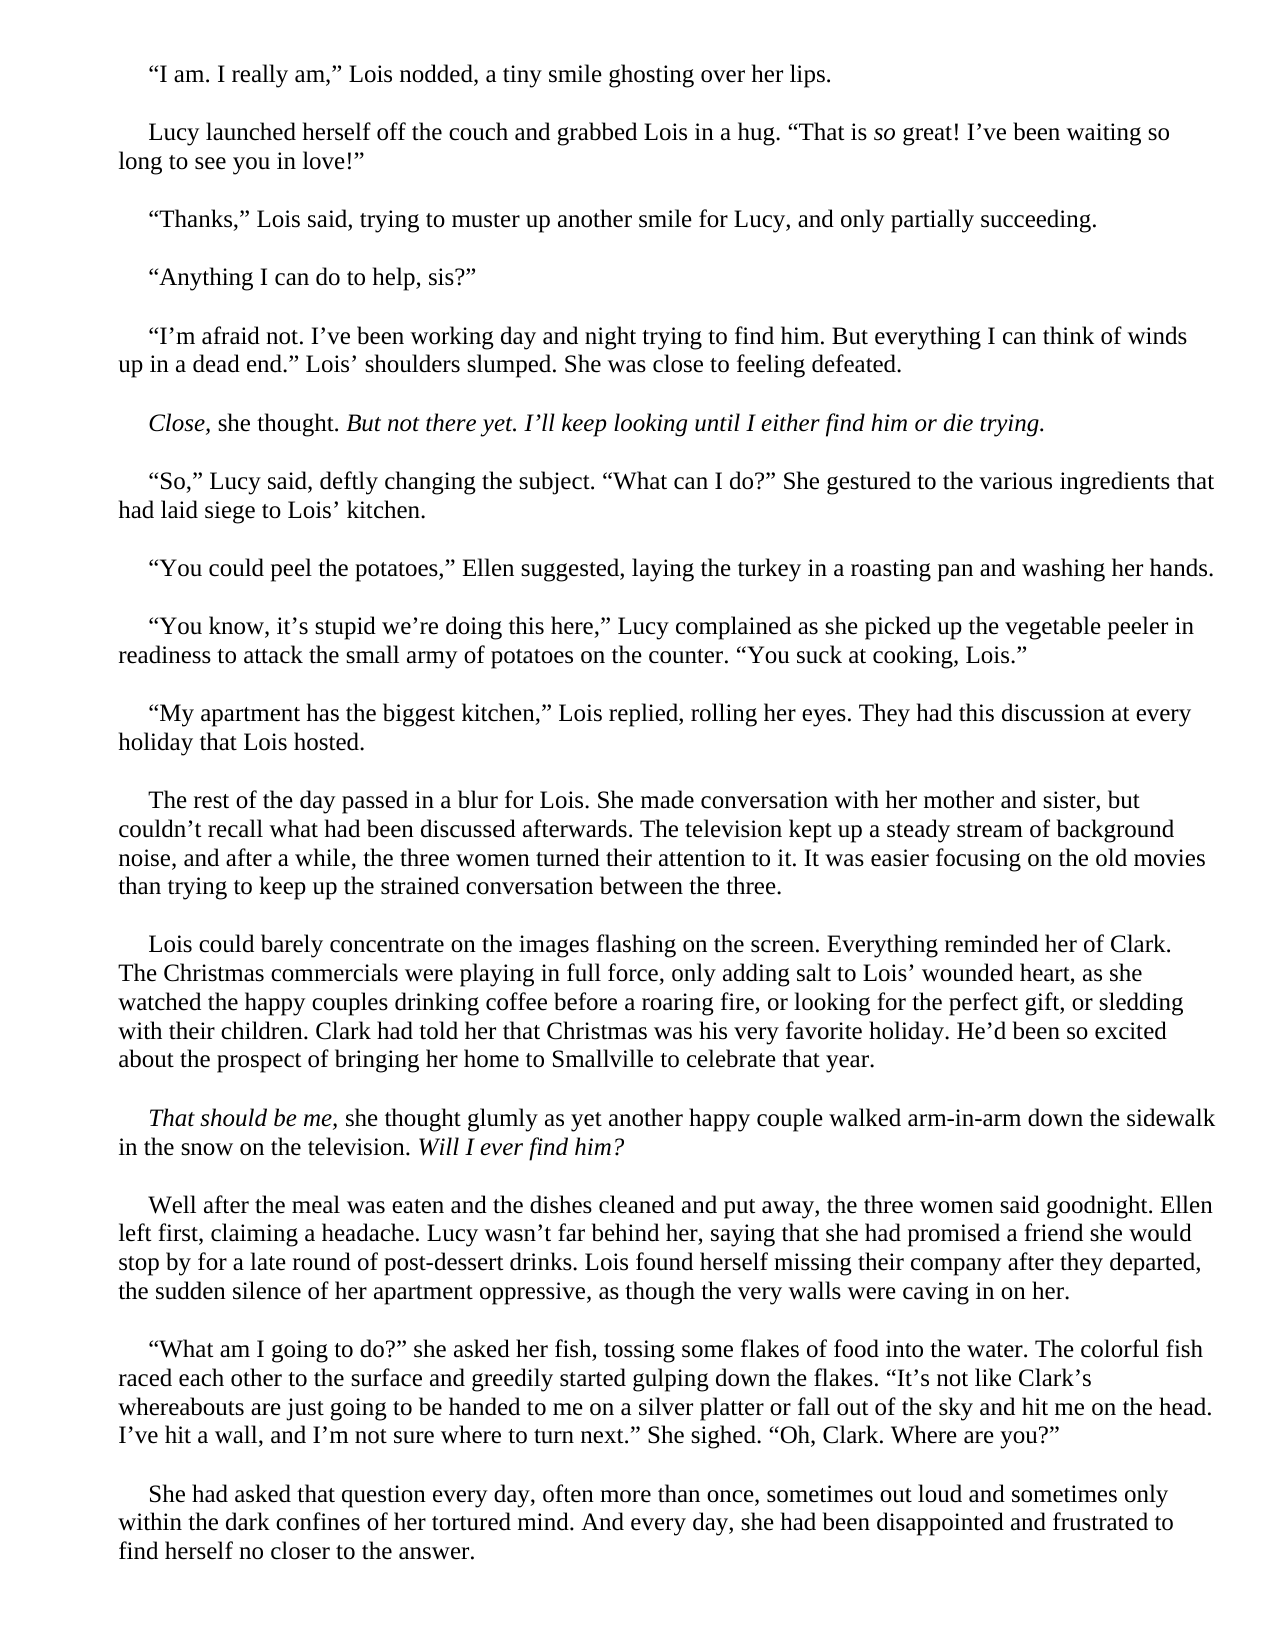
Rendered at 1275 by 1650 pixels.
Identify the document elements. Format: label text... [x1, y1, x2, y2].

text “You know, it’s stupid we’re doing this here,” Lucy complained as she picked up the vegetable peeler in readiness to attack the small army of potatoes on the counter. “You suck at cooking, Lois.” [118, 611, 1216, 669]
text Close, she thought. But not there yet. I’ll keep looking until I either find him or die trying. [118, 408, 1216, 436]
text “Thanks,” Lois said, trying to muster up another smile for Lucy, and only partially succeeding. [118, 204, 1216, 233]
text She had asked that question every day, often more than once, sometimes out loud and sometimes only within the dark confines of her tortured mind. And every day, she had been disappointed and frustrated to find herself no closer to the answer. [118, 1479, 1216, 1565]
text Well after the meal was eaten and the dishes cleaned and put away, the three women said goodnight. Ellen left first, claiming a headache. Lucy wasn’t far behind her, saying that she had promised a friend she would stop by for a late round of post-dessert drinks. Lois found herself missing their company after they departed, the sudden silence of her apartment oppressive, as though the very walls were caving in on her. [118, 1190, 1216, 1305]
text The rest of the day passed in a blur for Lois. She made conversation with her mother and sister, but couldn’t recall what had been discussed afterwards. The television kept up a steady stream of background noise, and after a while, the three women turned their attention to it. It was easier focusing on the old movies than trying to keep up the strained conversation between the three. [118, 785, 1216, 900]
text “What am I going to do?” she asked her fish, tossing some flakes of food into the water. The colorful fish raced each other to the surface and greedily started gulping down the flakes. “It’s not like Clark’s whereabouts are just going to be handed to me on a silver platter or fall out of the sky and hit me on the head. I’ve hit a wall, and I’m not sure where to turn next.” She sighed. “Oh, Clark. Where are you?” [118, 1334, 1216, 1449]
text “I’m afraid not. I’ve been working day and night trying to find him. But everything I can think of winds up in a dead end.” Lois’ shoulders slumped. She was close to feeling defeated. [118, 321, 1216, 378]
text “My apartment has the biggest kitchen,” Lois replied, rolling her eyes. They had this discussion at every holiday that Lois hosted. [118, 698, 1216, 756]
text “I am. I really am,” Lois nodded, a tiny smile ghosting over her lips. [118, 59, 1216, 88]
text Lois could barely concentrate on the images flashing on the screen. Everything reminded her of Clark. The Christmas commercials were playing in full force, only adding salt to Lois’ wounded heart, as she watched the happy couples drinking coffee before a roaring fire, or looking for the perfect gift, or sledding with their children. Clark had told her that Christmas was his very favorite holiday. He’d been so excited about the prospect of bringing her home to Smallville to celebrate that year. [118, 929, 1216, 1073]
text Lucy launched herself off the couch and grabbed Lois in a hug. “That is so great! I’ve been waiting so long to see you in love!” [118, 117, 1216, 175]
text That should be me, she thought glumly as yet another happy couple walked arm-in-arm down the sidewalk in the snow on the television. Will I ever find him? [118, 1103, 1216, 1160]
text “Anything I can do to help, sis?” [118, 262, 1216, 291]
text “So,” Lucy said, deftly changing the subject. “What can I do?” She gestured to the various ingredients that had laid siege to Lois’ kitchen. [118, 466, 1216, 523]
text “You could peel the potatoes,” Ellen suggested, laying the turkey in a roasting pan and washing her hands. [118, 553, 1216, 582]
